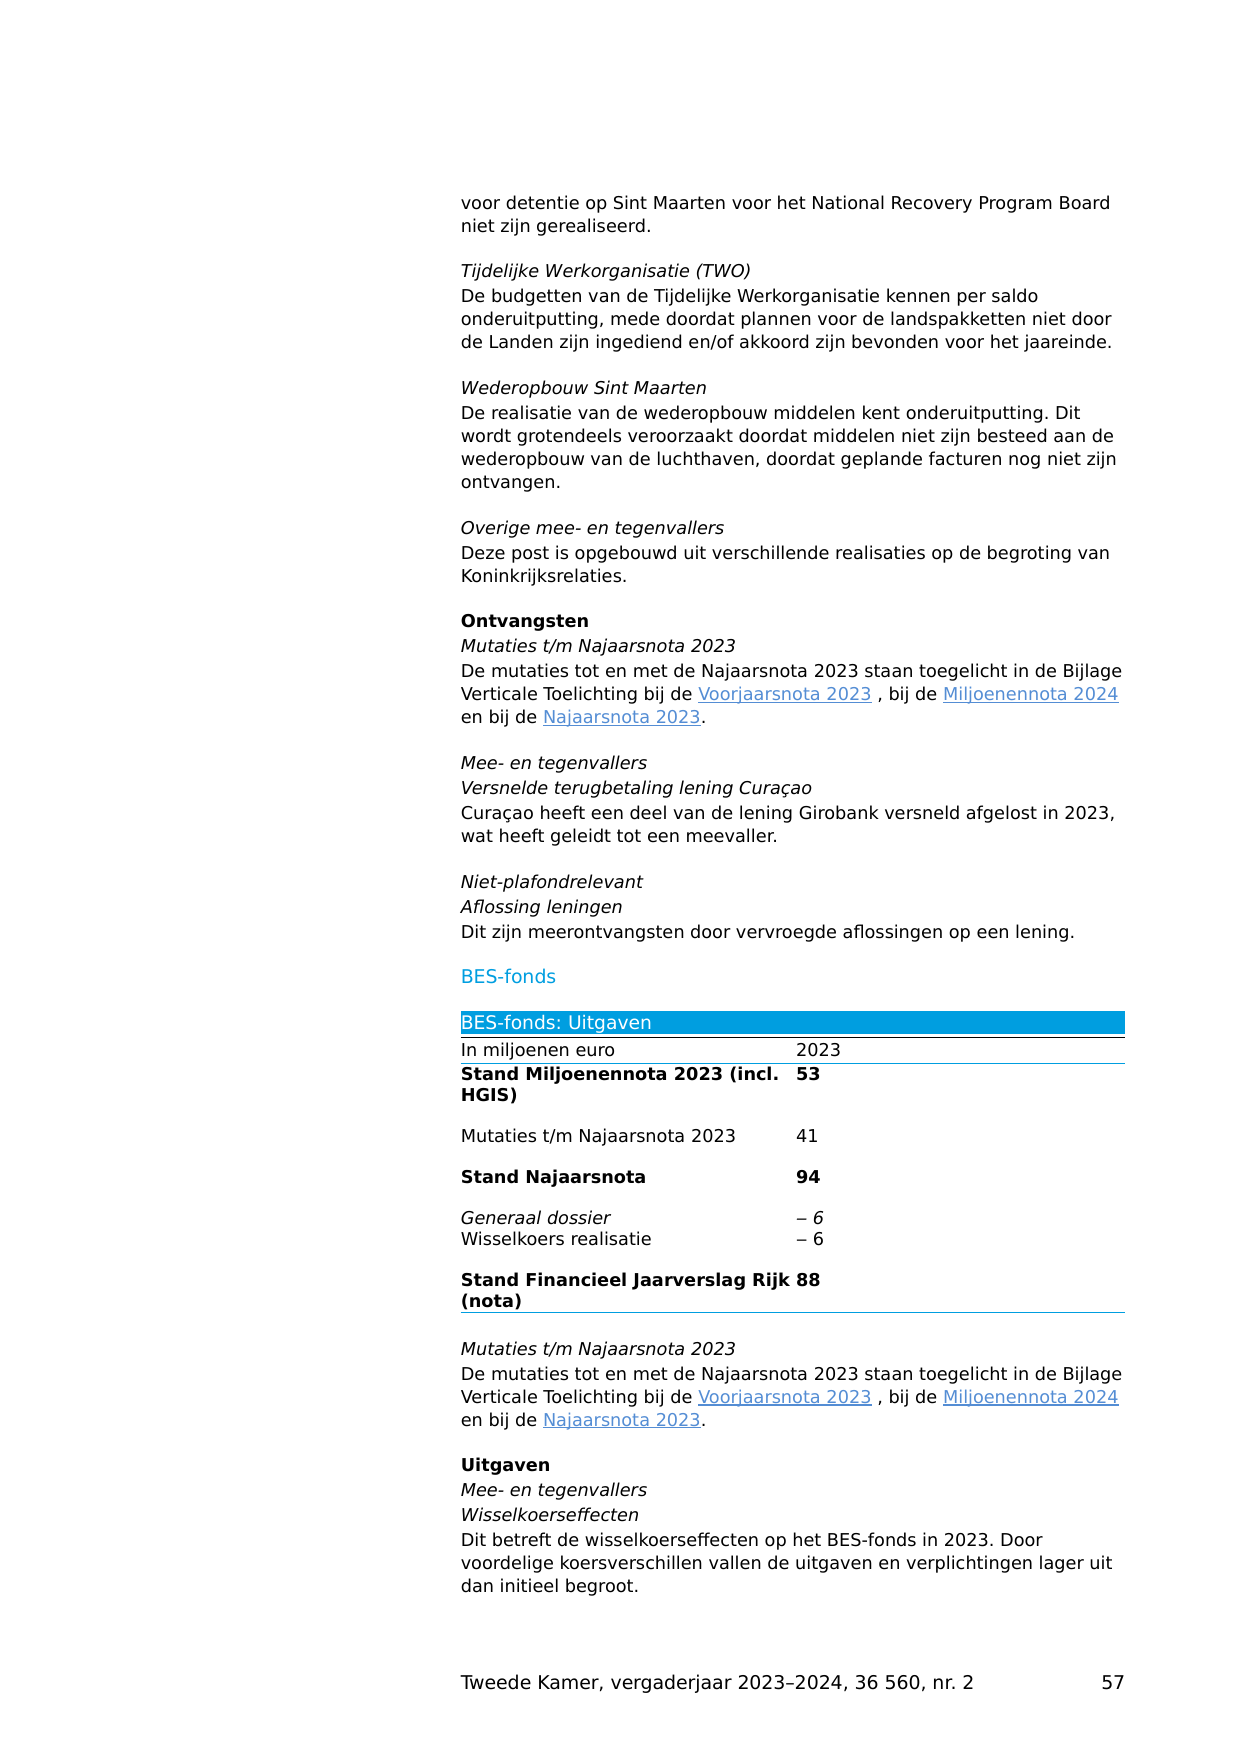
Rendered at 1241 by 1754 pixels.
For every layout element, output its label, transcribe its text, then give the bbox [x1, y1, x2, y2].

text voor detentie op Sint Maarten voor het National Recovery Program Board niet zijn gerealiseerd. [461, 191, 1125, 237]
text Dit betreft de wisselkoerseffecten op het BES-fonds in 2023. Door voordelige koersverschillen vallen de uitgaven en verplichtingen lager uit dan initieel begroot. [461, 1528, 1125, 1597]
table_cell [461, 1250, 793, 1270]
text De realisatie van de wederopbouw middelen kent onderuitputting. Dit wordt grotendeels veroorzaakt doordat middelen niet zijn besteed aan de wederopbouw van de luchthaven, doordat geplande facturen nog niet zijn ontvangen. [461, 401, 1125, 493]
table_cell 2023 [793, 1038, 1125, 1063]
table_cell 94 [793, 1167, 1125, 1188]
table_cell 53 [793, 1064, 1125, 1105]
table_cell [461, 1188, 793, 1208]
table_cell [793, 1105, 1125, 1126]
table_cell ‒ 6 [793, 1229, 1125, 1249]
text Niet-plafondrelevant [461, 870, 1125, 893]
text Deze post is opgebouwd uit verschillende realisaties op de begroting van Koninkrijksrelaties. [461, 541, 1125, 587]
text De mutaties tot en met de Najaarsnota 2023 staan toegelicht in de Bijlage Verticale Toelichting bij de Voorjaarsnota 2023 , bij de Miljoenennota 2024 en bij de Najaarsnota 2023. [461, 659, 1125, 728]
text Ontvangsten [461, 609, 1125, 632]
table_cell [793, 1146, 1125, 1167]
table_cell [793, 1250, 1125, 1270]
text Mee- en tegenvallers [461, 1478, 1125, 1501]
title BES-fonds [461, 966, 1125, 988]
table_cell Wisselkoers realisatie [461, 1229, 793, 1249]
text Wisselkoerseffecten [461, 1503, 1125, 1526]
text Dit zijn meerontvangsten door vervroegde aflossingen op een lening. [461, 920, 1125, 943]
table_cell ‒ 6 [793, 1208, 1125, 1229]
text Tijdelijke Werkorganisatie (TWO) [461, 259, 1125, 282]
text De mutaties tot en met de Najaarsnota 2023 staan toegelicht in de Bijlage Verticale Toelichting bij de Voorjaarsnota 2023 , bij de Miljoenennota 2024 en bij de Najaarsnota 2023. [461, 1362, 1125, 1431]
table_cell Stand Financieel Jaarverslag Rijk (nota) [461, 1270, 793, 1311]
text Mee- en tegenvallers [461, 751, 1125, 774]
text Aflossing leningen [461, 895, 1125, 918]
table_cell Mutaties t/m Najaarsnota 2023 [461, 1126, 793, 1146]
table_cell Stand Miljoenennota 2023 (incl. HGIS) [461, 1064, 793, 1105]
text De budgetten van de Tijdelijke Werkorganisatie kennen per saldo onderuitputting, mede doordat plannen voor de landspakketten niet door de Landen zijn ingediend en/of akkoord zijn bevonden voor het jaareinde. [461, 284, 1125, 353]
table_cell [461, 1105, 793, 1126]
table_cell Generaal dossier [461, 1208, 793, 1229]
text Curaçao heeft een deel van de lening Girobank versneld afgelost in 2023, wat heeft geleidt tot een meevaller. [461, 801, 1125, 847]
table_cell [793, 1188, 1125, 1208]
text Mutaties t/m Najaarsnota 2023 [461, 634, 1125, 657]
table_cell [461, 1146, 793, 1167]
text Mutaties t/m Najaarsnota 2023 [461, 1337, 1125, 1360]
table_cell 41 [793, 1126, 1125, 1146]
table_cell In miljoenen euro [461, 1038, 793, 1063]
text Overige mee- en tegenvallers [461, 516, 1125, 539]
table_cell 88 [793, 1270, 1125, 1311]
text Uitgaven [461, 1453, 1125, 1476]
text Wederopbouw Sint Maarten [461, 376, 1125, 399]
text Versnelde terugbetaling lening Curaçao [461, 776, 1125, 799]
table_cell Stand Najaarsnota [461, 1167, 793, 1188]
